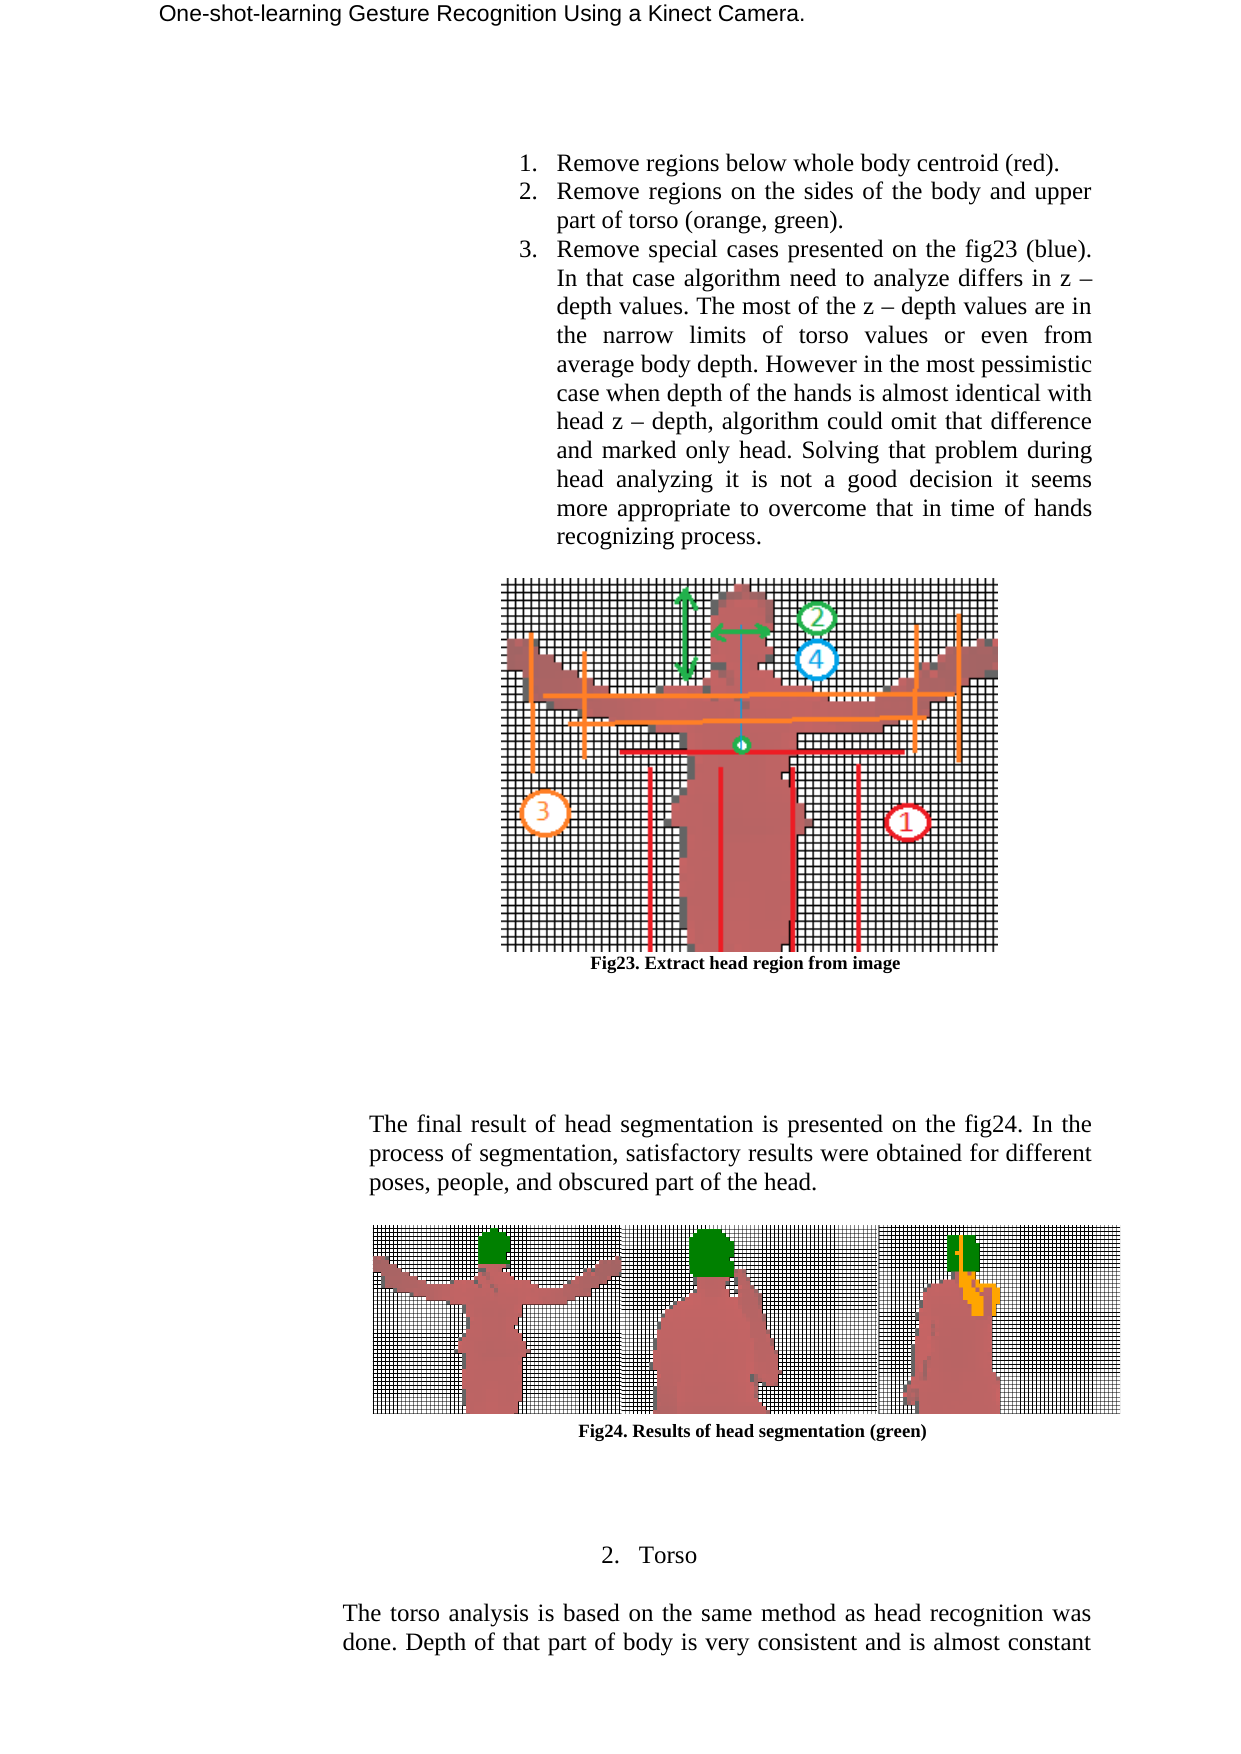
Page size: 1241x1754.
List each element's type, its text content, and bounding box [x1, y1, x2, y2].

list Remove regions on the sides of the body and upper part of torso (orange, green). [519, 176, 1093, 234]
text The torso analysis is based on the same method as head recognition was done. Depth of that part of body is very consistent and is almost constant [342, 1598, 1093, 1656]
list Remove regions below whole body centroid (red). [519, 148, 1093, 176]
text Fig24. Results of head segmentation (green) [379, 1420, 1126, 1442]
text Fig23. Extract head region from image [516, 952, 1093, 973]
list Remove special cases presented on the fig23 (blue). In that case algorithm need to analyze differs in z – depth values. The most of the z – depth values are in the narrow limits of torso values or even from average body depth. However in the most pessimistic case when depth of the hands is almost identical with head z – depth, algorithm could omit that difference and marked only head. Solving that problem during head analyzing it is not a good decision it seems more appropriate to overcome that in time of hands recognizing process. [519, 234, 1093, 550]
list Torso [601, 1541, 1093, 1569]
text The final result of head segmentation is presented on the fig24. In the process of segmentation, satisfactory results were obtained for different poses, people, and obscured part of the head. [369, 1109, 1093, 1196]
